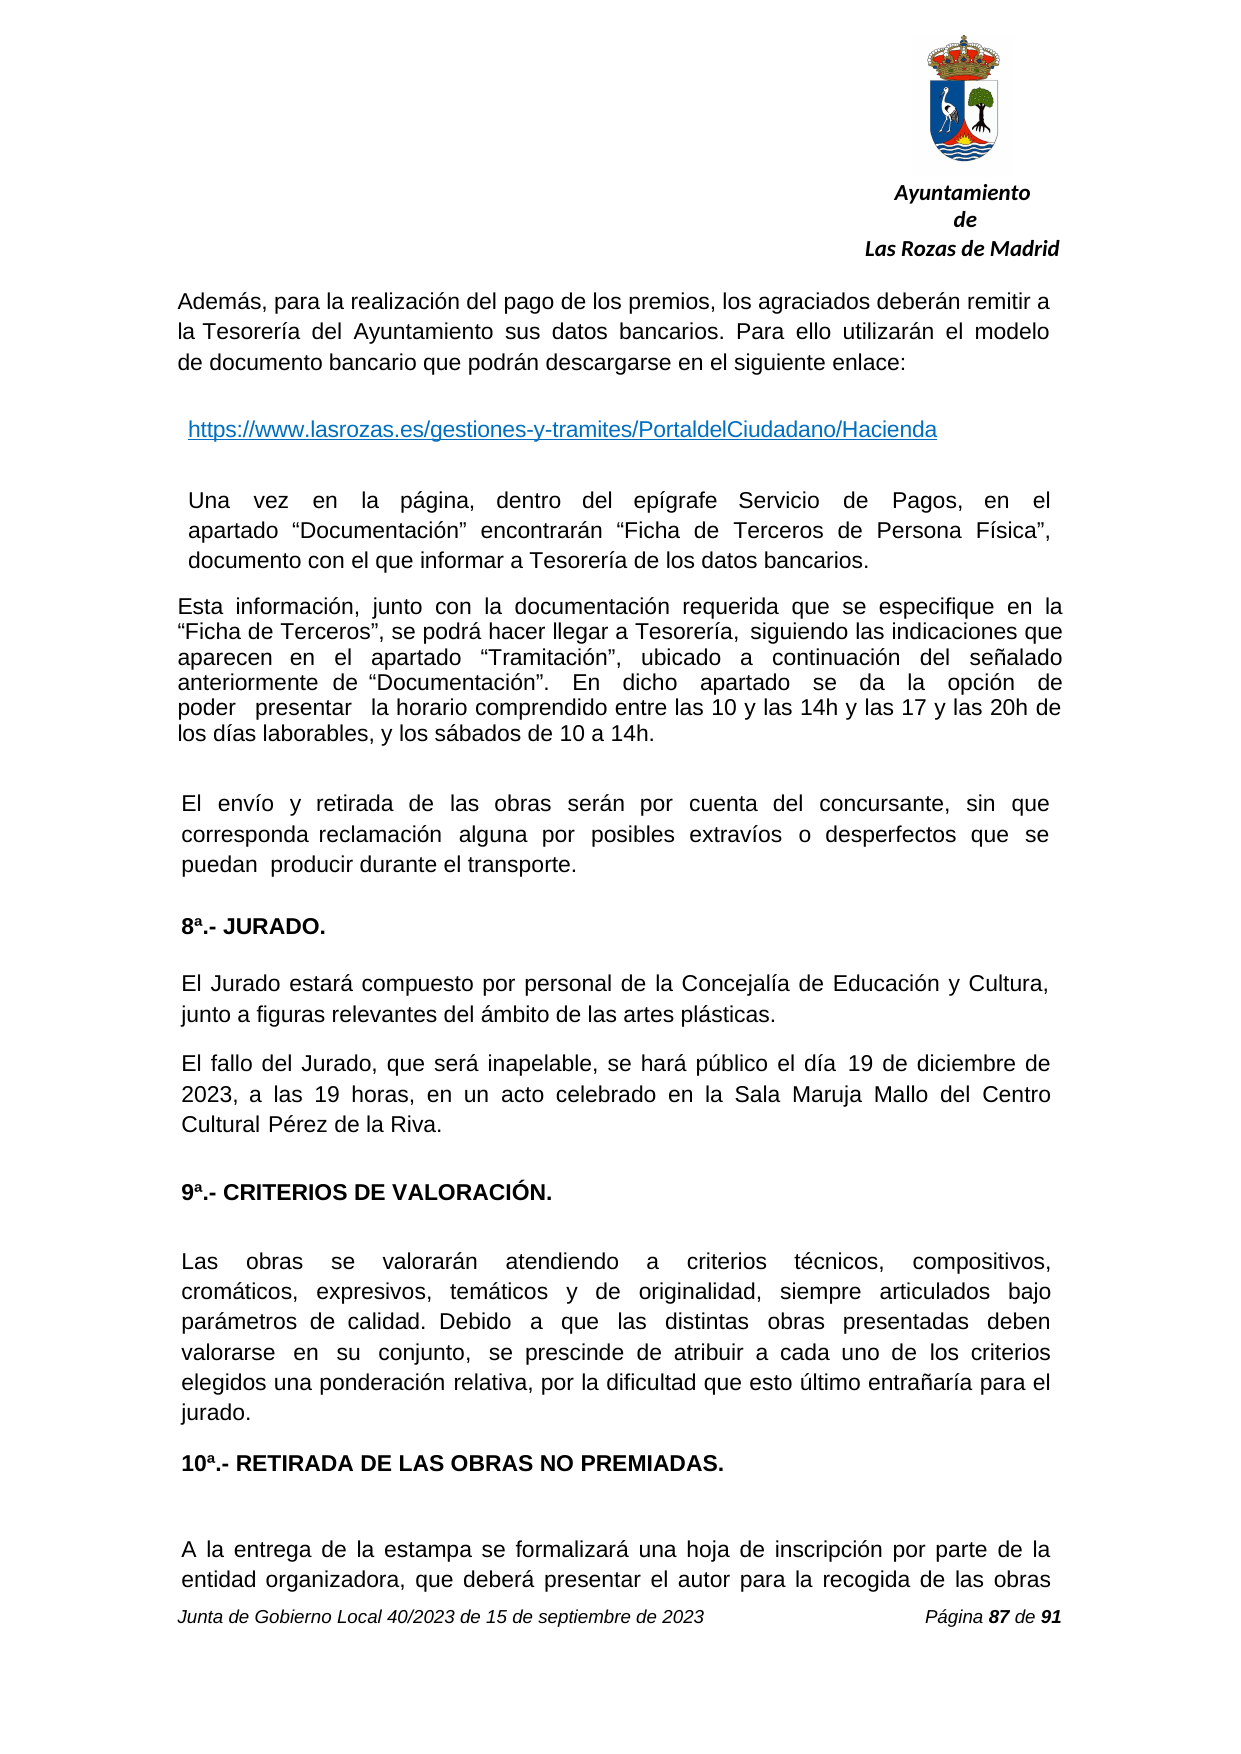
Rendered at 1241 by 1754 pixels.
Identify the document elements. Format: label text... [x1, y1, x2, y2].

text El fallo del Jurado, que será inapelable, se hará público el día 19 de diciembre de 2023, a las 19 horas, en un acto celebrado en la Sala Maruja Mallo del Centro Cultural Pérez de la Riva. [181, 1050, 1051, 1137]
text https://www.lasrozas.es/gestiones-y-tramites/PortaldelCiudadano/Hacienda [188, 416, 1063, 442]
text Además, para la realización del pago de los premios, los agraciados deberán remitir a la Tesorería del Ayuntamiento sus datos bancarios. Para ello utilizarán el modelo de documento bancario que podrán descargarse en el siguiente enlace: [177, 288, 1050, 375]
text El envío y retirada de las obras serán por cuenta del concursante, sin que corresponda reclamación alguna por posibles extravíos o desperfectos que se puedan producir durante el transporte. [181, 790, 1050, 877]
text Las obras se valorarán atendiendo a criterios técnicos, compositivos, cromáticos, expresivos, temáticos y de originalidad, siempre articulados bajo parámetros de calidad. Debido a que las distintas obras presentadas deben valorarse en su conjunto, se prescinde de atribuir a cada uno de los criterios elegidos una ponderación relativa, por la dificultad que esto último entrañaría para el jurado. [181, 1248, 1051, 1425]
subtitle 8ª.- JURADO. [181, 911, 1063, 940]
subtitle 10ª.- RETIRADA DE LAS OBRAS NO PREMIADAS. [181, 1450, 1063, 1476]
text Esta información, junto con la documentación requerida que se especifique en la “Ficha de Terceros”, se podrá hacer llegar a Tesorería, siguiendo las indicaciones que aparecen en el apartado “Tramitación”, ubicado a continuación del señalado anteriormente de “Documentación”. En dicho apartado se da la opción de poder presentar la horario comprendido entre las 10 y las 14h y las 17 y las 20h de los días laborables, y los sábados de 10 a 14h. [177, 594, 1063, 746]
text Una vez en la página, dentro del epígrafe Servicio de Pagos, en el apartado “Documentación” encontrarán “Ficha de Terceros de Persona Física”, documento con el que informar a Tesorería de los datos bancarios. [188, 487, 1051, 573]
text A la entrega de la estampa se formalizará una hoja de inscripción por parte de la entidad organizadora, que deberá presentar el autor para la recogida de las obras [181, 1536, 1051, 1593]
text El Jurado estará compuesto por personal de la Concejalía de Educación y Cultura, junto a figuras relevantes del ámbito de las artes plásticas. [181, 970, 1050, 1027]
subtitle 9ª.- CRITERIOS DE VALORACIÓN. [181, 1178, 1063, 1205]
